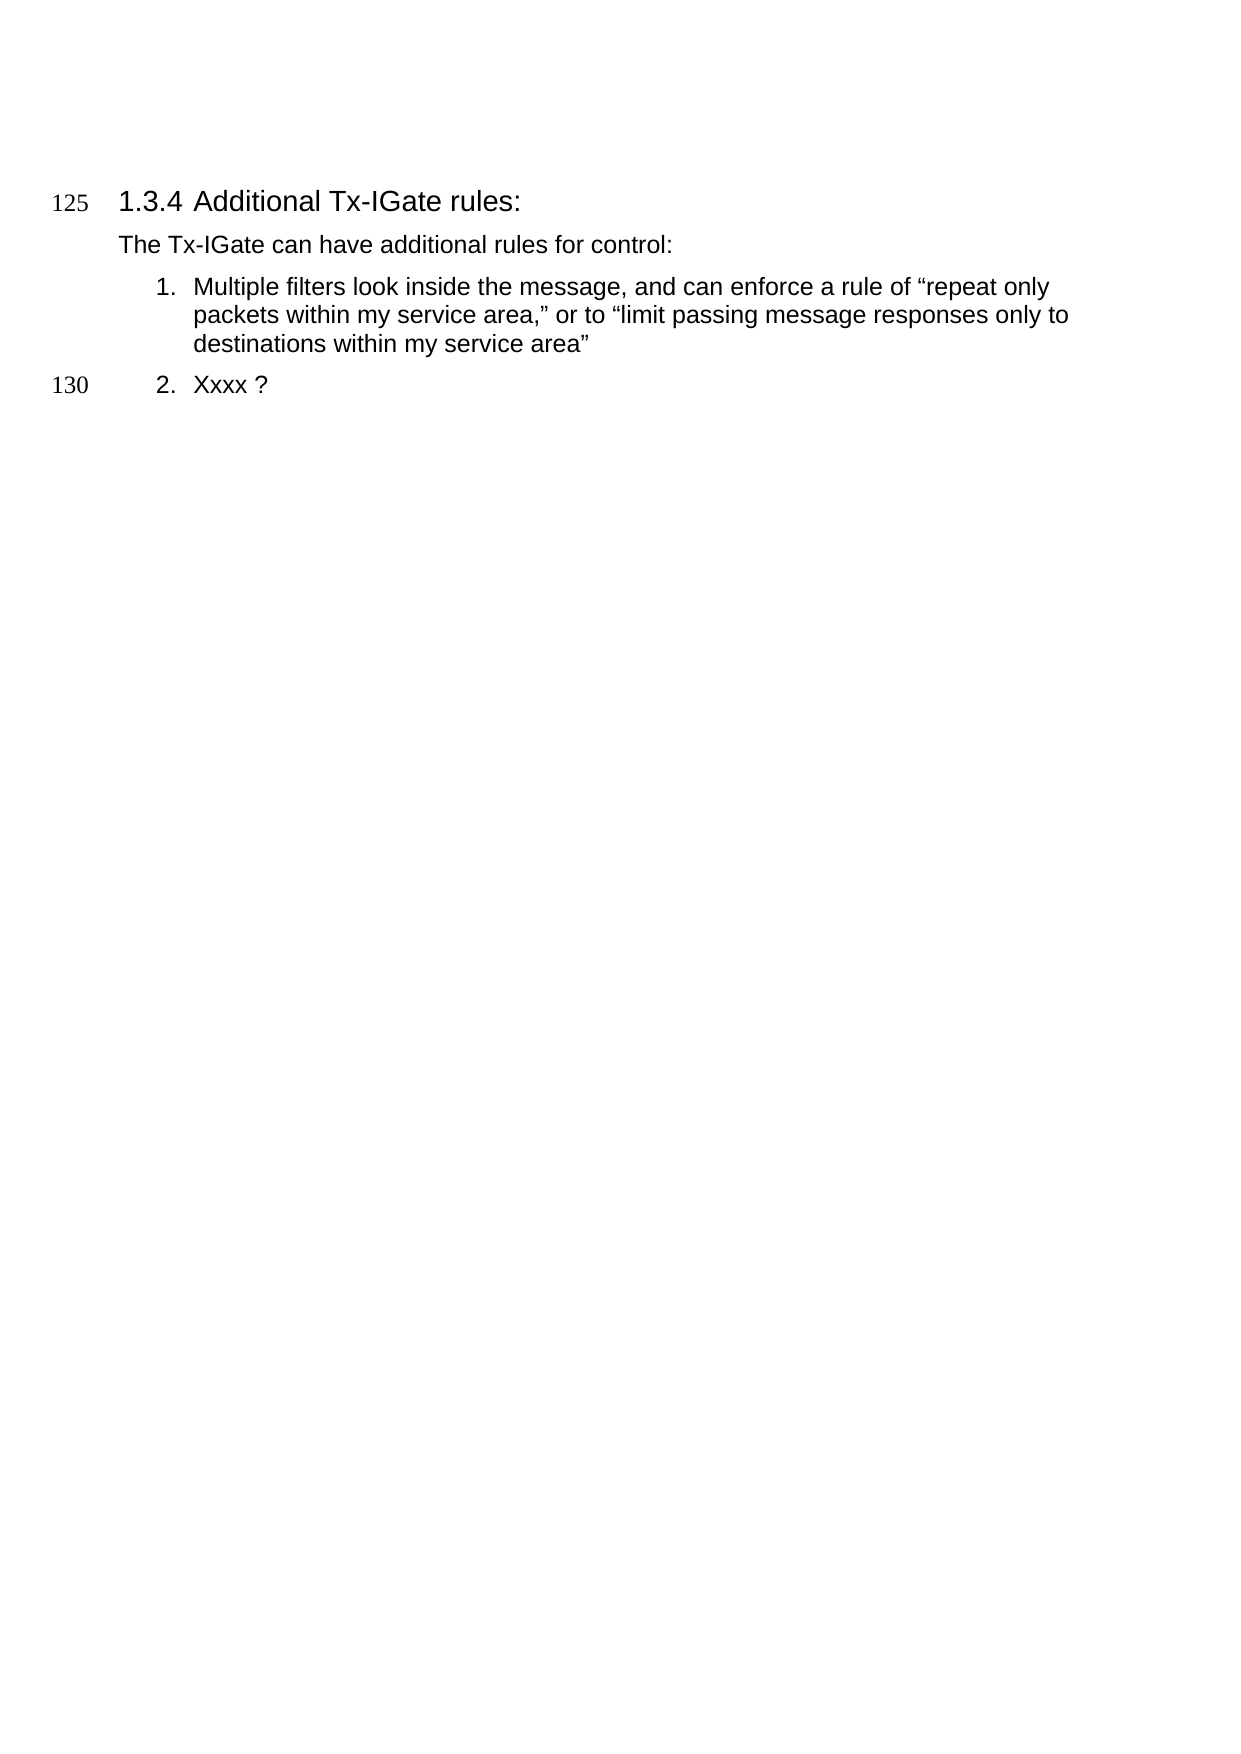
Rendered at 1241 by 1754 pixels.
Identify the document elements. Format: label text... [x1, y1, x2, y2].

text The Tx-IGate can have additional rules for control: [118, 230, 1122, 259]
list Multiple filters look inside the message, and can enforce a rule of “repeat only packets within my service area,” or to “limit passing message responses only to destinations within my service area” [156, 272, 1122, 358]
subtitle Additional Tx-IGate rules: [118, 184, 1122, 218]
list Xxxx ? [156, 370, 1122, 399]
